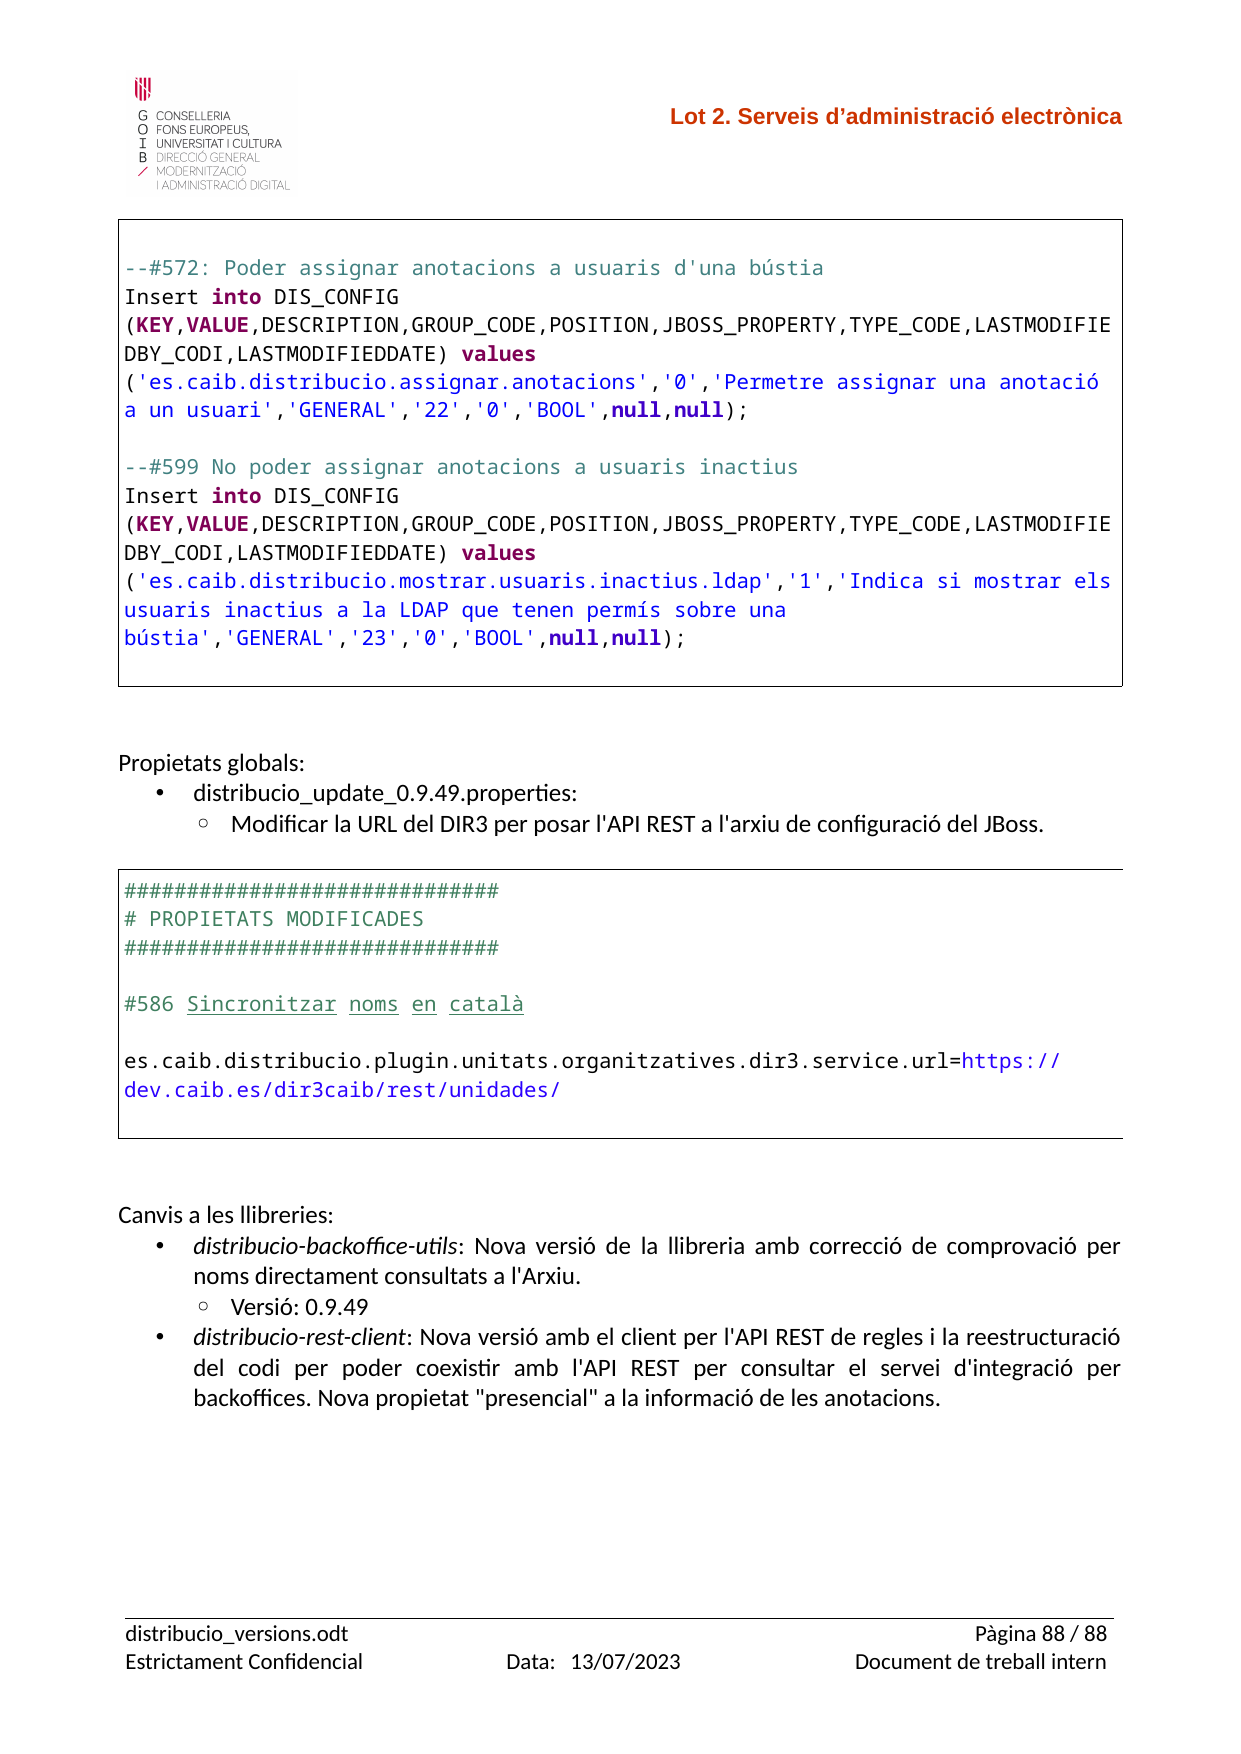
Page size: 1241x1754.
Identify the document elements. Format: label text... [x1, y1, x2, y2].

list distribucio-rest-client: Nova versió amb el client per l'API REST de regles i la reestructuració del codi per poder coexistir amb l'API REST per consultar el servei d'integració per backoffices. Nova propietat "presencial" a la informació de les anotacions. [156, 1322, 1122, 1413]
table_header --#572: Poder assignar anotacions a usuaris d'una bústia Insert into DIS_CONFIG (KEY,VALUE,DESCRIPTION,GROUP_CODE,POSITION,JBOSS_PROPERTY,TYPE_CODE,LASTMODIFIEDBY_CODI,LASTMODIFIEDDATE) values ('es.caib.distribucio.assignar.anotacions','0','Permetre assignar una anotació a un usuari','GENERAL','22','0','BOOL',null,null); --#599 No poder assignar anotacions a usuaris inactius Insert into DIS_CONFIG (KEY,VALUE,DESCRIPTION,GROUP_CODE,POSITION,JBOSS_PROPERTY,TYPE_CODE,LASTMODIFIEDBY_CODI,LASTMODIFIEDDATE) values ('es.caib.distribucio.mostrar.usuaris.inactius.ldap','1','Indica si mostrar els usuaris inactius a la LDAP que tenen permís sobre una bústia','GENERAL','23','0','BOOL',null,null); [119, 220, 1122, 686]
list distribucio_update_0.9.49.properties: [156, 777, 1122, 808]
text Propietats globals: [118, 747, 1122, 777]
list distribucio-backoffice-utils: Nova versió de la llibreria amb correcció de comprovació per noms directament consultats a l'Arxiu. [156, 1230, 1122, 1291]
list Versió: 0.9.49 [193, 1291, 1122, 1322]
text Canvis a les llibreries: [118, 1199, 1122, 1230]
list Modificar la URL del DIR3 per posar l'API REST a l'arxiu de configuració del JBoss. [193, 808, 1122, 838]
picture [126, 70, 299, 197]
table_header ############################## # PROPIETATS MODIFICADES ############################## #586 Sincronitzar noms en català es.caib.distribucio.plugin.unitats.organitzatives.dir3.service.url=https://dev.caib.es/dir3caib/rest/unidades/ [119, 870, 1123, 1137]
